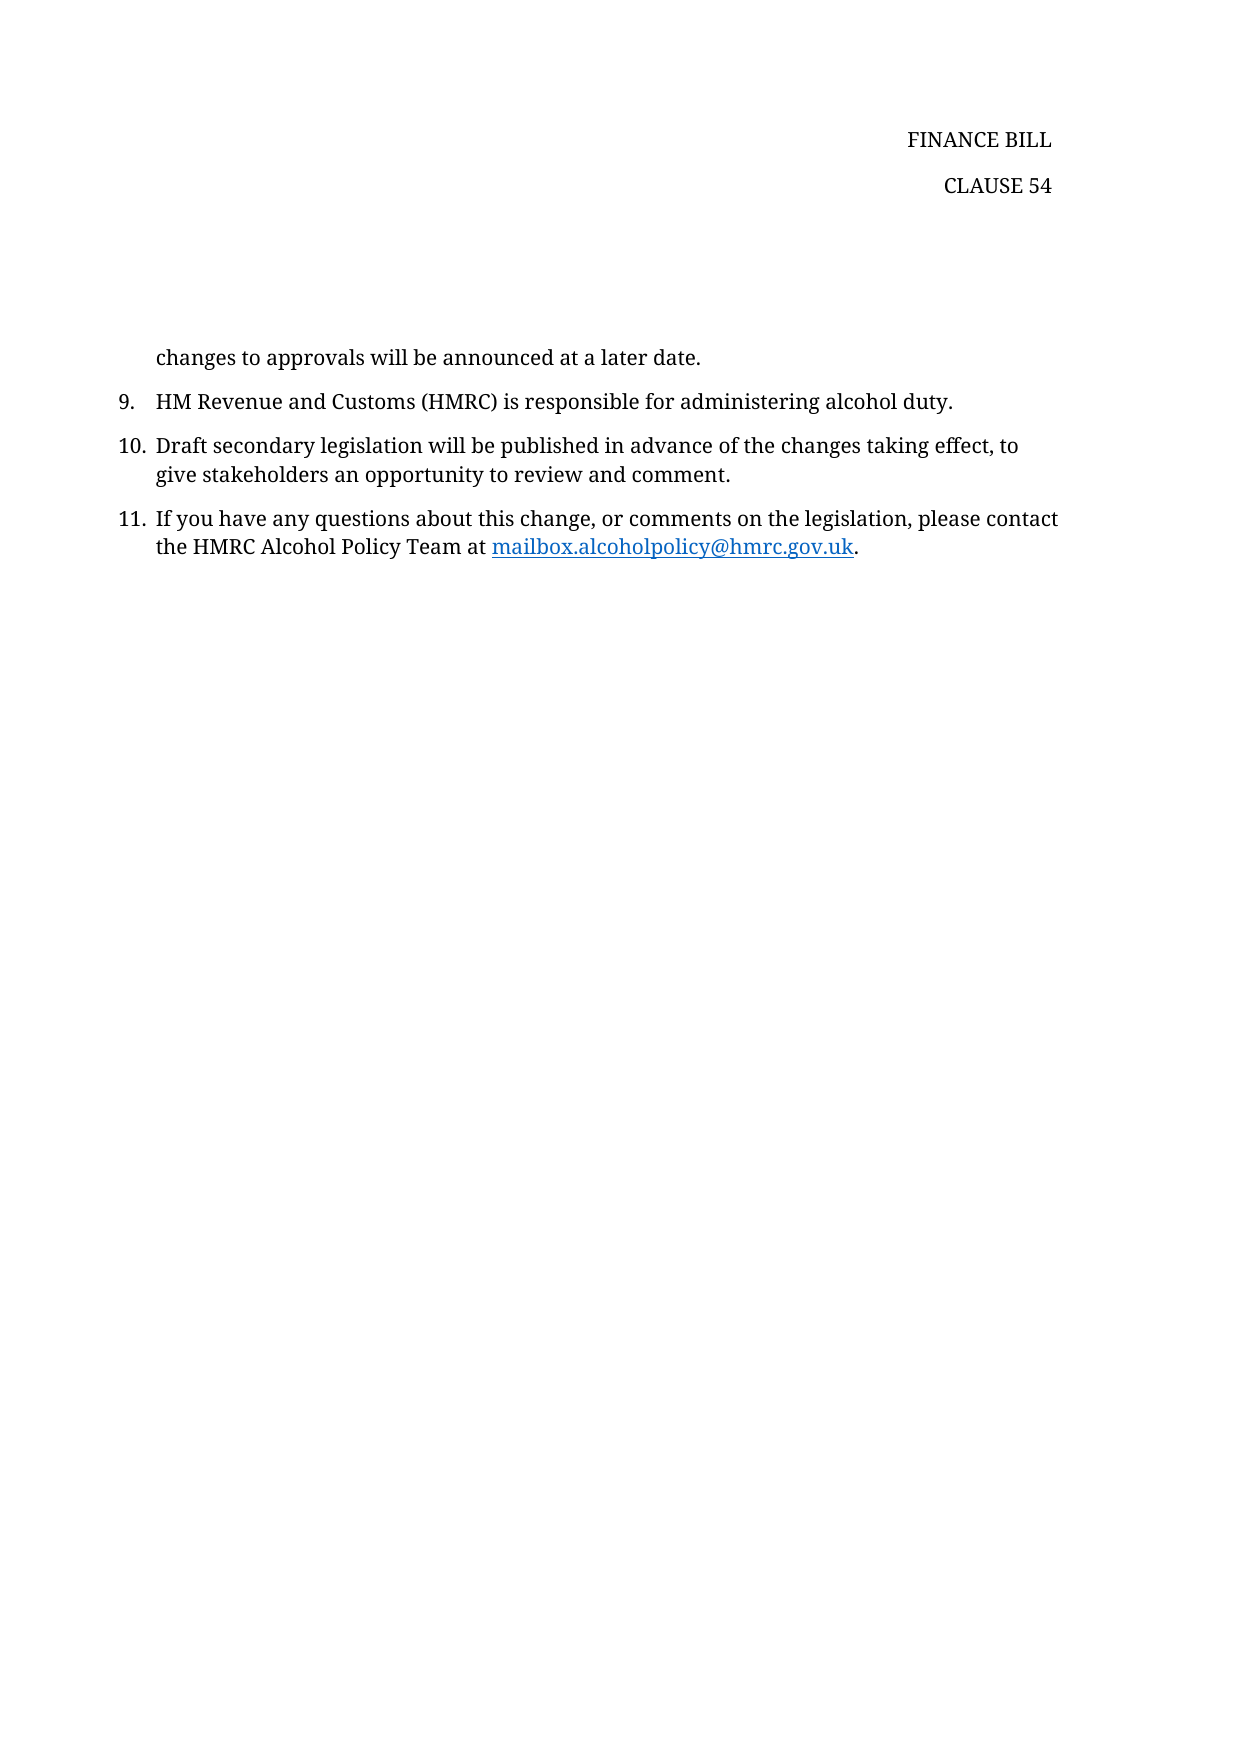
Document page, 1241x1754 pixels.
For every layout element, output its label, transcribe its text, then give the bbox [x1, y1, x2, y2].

list Draft secondary legislation will be published in advance of the changes taking effect, to give stakeholders an opportunity to review and comment. [118, 432, 1063, 488]
list HM Revenue and Customs (HMRC) is responsible for administering alcohol duty. [118, 387, 1063, 416]
list If you have any questions about this change, or comments on the legislation, please contact the HMRC Alcohol Policy Team at mailbox.alcoholpolicy@hmrc.gov.uk. [118, 504, 1063, 561]
list changes to approvals will be announced at a later date. [118, 343, 1063, 372]
